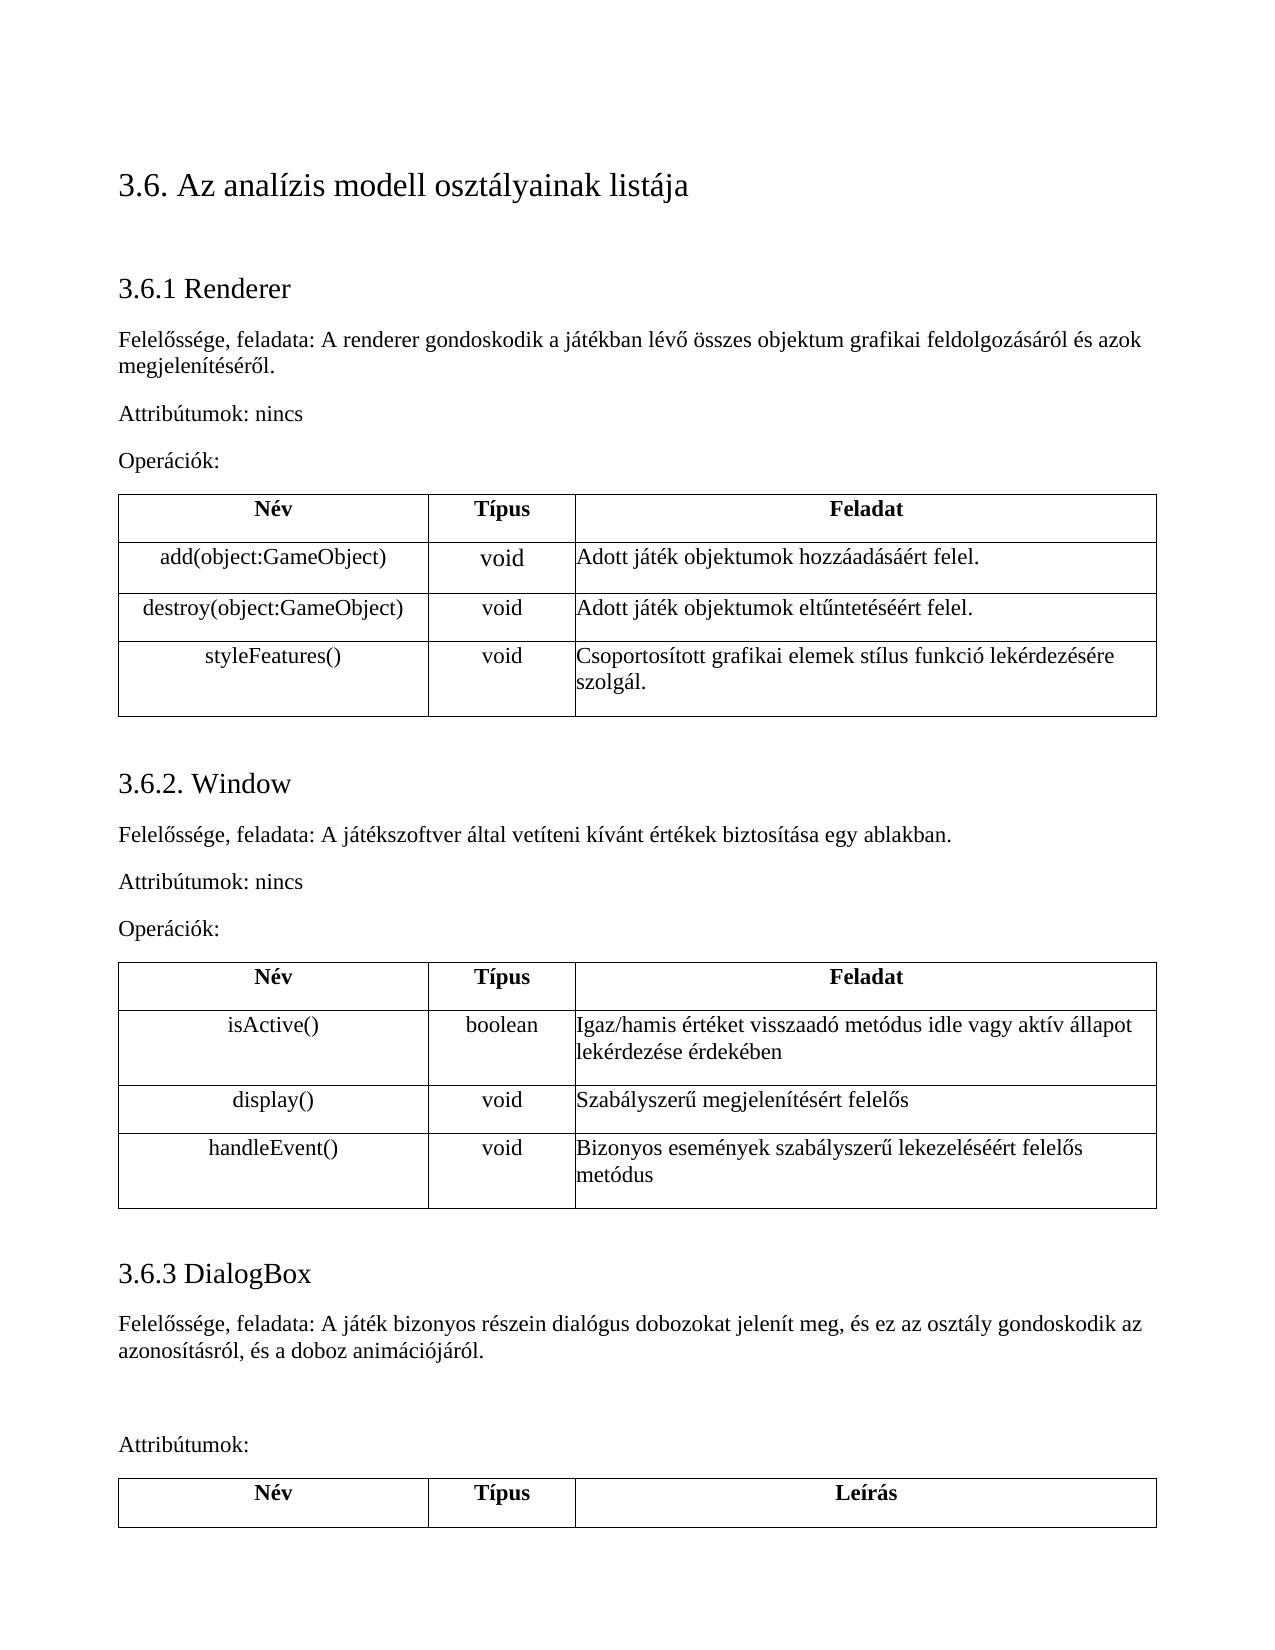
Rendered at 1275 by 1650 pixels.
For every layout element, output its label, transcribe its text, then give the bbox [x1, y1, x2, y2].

text Operációk: [118, 915, 1157, 941]
text Felelőssége, feladata: A játék bizonyos részein dialógus dobozokat jelenít meg, és ez az osztály gondoskodik az azonosításról, és a doboz animációjáról. [118, 1310, 1157, 1363]
table_header Név [119, 1479, 428, 1527]
table_cell display() [119, 1086, 428, 1133]
text Attribútumok: nincs [118, 399, 1157, 426]
text Felelőssége, feladata: A játékszoftver által vetíteni kívánt értékek biztosítása egy ablakban. [118, 821, 1157, 847]
table_cell destroy(object:GameObject) [119, 594, 428, 641]
table_cell Adott játék objektumok eltűntetéséért felel. [576, 594, 1156, 641]
table_cell Szabályszerű megjelenítésért felelős [576, 1086, 1156, 1133]
text Felelőssége, feladata: A renderer gondoskodik a játékban lévő összes objektum grafikai feldolgozásáról és azok megjelenítéséről. [118, 326, 1157, 379]
table_cell void [429, 543, 575, 593]
table_cell void [429, 594, 575, 641]
table_cell add(object:GameObject) [119, 543, 428, 593]
text Attribútumok: [118, 1431, 1157, 1457]
text Attribútumok: nincs [118, 868, 1157, 894]
table_cell void [429, 1086, 575, 1133]
table_header Név [119, 963, 428, 1010]
table_cell Adott játék objektumok hozzáadásáért felel. [576, 543, 1156, 593]
text Operációk: [118, 447, 1157, 473]
table_cell void [429, 642, 575, 716]
table_header Típus [429, 495, 575, 542]
table_cell Csoportosított grafikai elemek stílus funkció lekérdezésére szolgál. [576, 642, 1156, 716]
text 3.6. Az analízis modell osztályainak listája [118, 165, 1157, 204]
table_header Leírás [576, 1479, 1156, 1527]
table_cell handleEvent() [119, 1134, 428, 1208]
table_cell Bizonyos események szabályszerű lekezeléséért felelős metódus [576, 1134, 1156, 1208]
table_header Típus [429, 1479, 575, 1527]
table_cell styleFeatures() [119, 642, 428, 716]
table_header Név [119, 495, 428, 542]
table_cell isActive() [119, 1011, 428, 1085]
table_header Feladat [576, 963, 1156, 1010]
text 3.6.1 Renderer [118, 272, 1157, 305]
table_cell void [429, 1134, 575, 1208]
text 3.6.3 DialogBox [118, 1256, 1157, 1289]
table_cell boolean [429, 1011, 575, 1085]
table_cell Igaz/hamis értéket visszaadó metódus idle vagy aktív állapot lekérdezése érdekében [576, 1011, 1156, 1085]
table_header Típus [429, 963, 575, 1010]
table_header Feladat [576, 495, 1156, 542]
text 3.6.2. Window [118, 766, 1157, 800]
